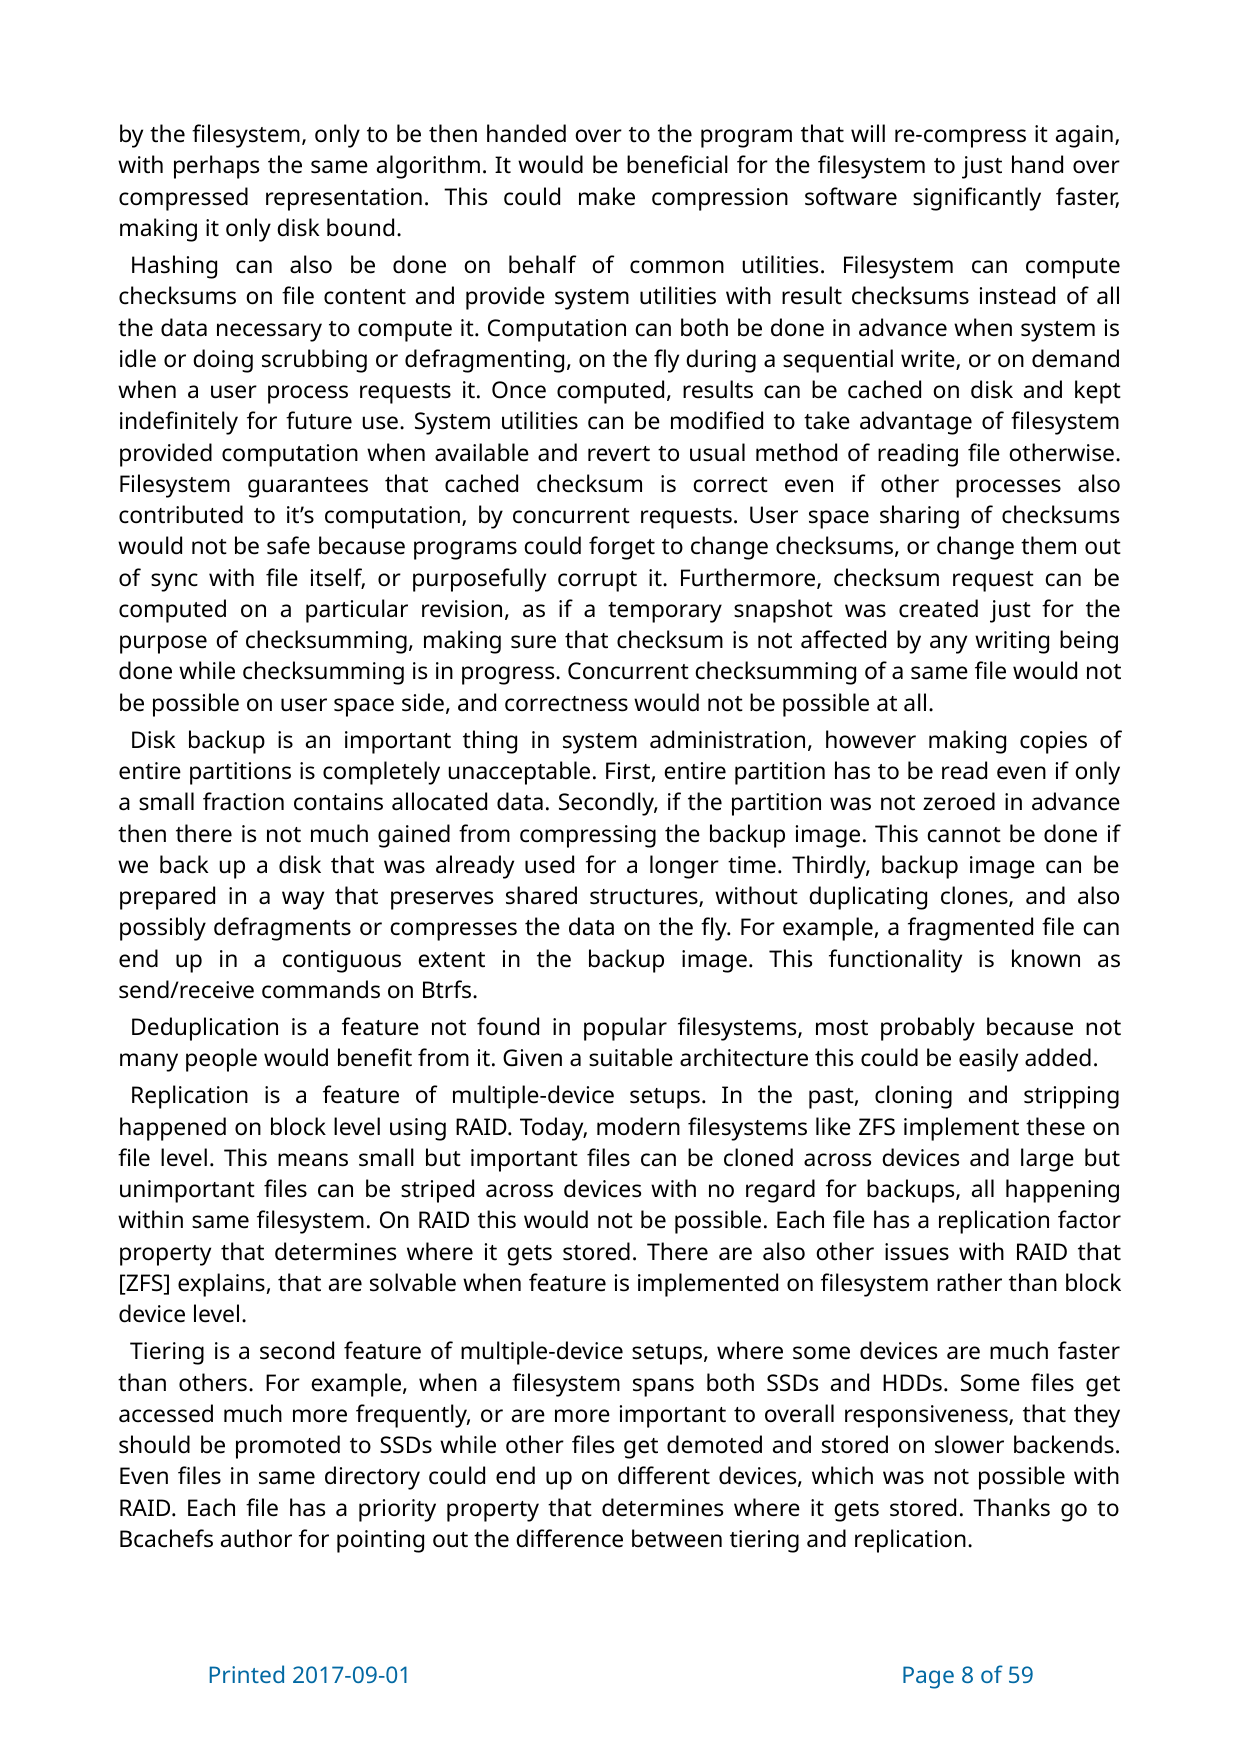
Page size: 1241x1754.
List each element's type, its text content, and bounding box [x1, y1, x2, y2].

text Replication is a feature of multiple-device setups. In the past, cloning and stripping happened on block level using RAID. Today, modern filesystems like ZFS implement these on file level. This means small but important files can be cloned across devices and large but unimportant files can be striped across devices with no regard for backups, all happening within same filesystem. On RAID this would not be possible. Each file has a replication factor property that determines where it gets stored. There are also other issues with RAID that [ZFS] explains, that are solvable when feature is implemented on filesystem rather than block device level. [118, 1079, 1122, 1329]
text Hashing can also be done on behalf of common utilities. Filesystem can compute checksums on file content and provide system utilities with result checksums instead of all the data necessary to compute it. Computation can both be done in advance when system is idle or doing scrubbing or defragmenting, on the fly during a sequential write, or on demand when a user process requests it. Once computed, results can be cached on disk and kept indefinitely for future use. System utilities can be modified to take advantage of filesystem provided computation when available and revert to usual method of reading file otherwise. Filesystem guarantees that cached checksum is correct even if other processes also contributed to it’s computation, by concurrent requests. User space sharing of checksums would not be safe because programs could forget to change checksums, or change them out of sync with file itself, or purposefully corrupt it. Furthermore, checksum request can be computed on a particular revision, as if a temporary snapshot was created just for the purpose of checksumming, making sure that checksum is not affected by any writing being done while checksumming is in progress. Concurrent checksumming of a same file would not be possible on user space side, and correctness would not be possible at all. [118, 249, 1122, 718]
text Tiering is a second feature of multiple-device setups, where some devices are much faster than others. For example, when a filesystem spans both SSDs and HDDs. Some files get accessed much more frequently, or are more important to overall responsiveness, that they should be promoted to SSDs while other files get demoted and stored on slower backends. Even files in same directory could end up on different devices, which was not possible with RAID. Each file has a priority property that determines where it gets stored. Thanks go to Bcachefs author for pointing out the difference between tiering and replication. [118, 1335, 1122, 1554]
text Deduplication is a feature not found in popular filesystems, most probably because not many people would benefit from it. Given a suitable architecture this could be easily added. [118, 1011, 1122, 1073]
text Disk backup is an important thing in system administration, however making copies of entire partitions is completely unacceptable. First, entire partition has to be read even if only a small fraction contains allocated data. Secondly, if the partition was not zeroed in advance then there is not much gained from compressing the backup image. This cannot be done if we back up a disk that was already used for a longer time. Thirdly, backup image can be prepared in a way that preserves shared structures, without duplicating clones, and also possibly defragments or compresses the data on the fly. For example, a fragmented file can end up in a contiguous extent in the backup image. This functionality is known as send/receive commands on Btrfs. [118, 724, 1122, 1005]
text by the filesystem, only to be then handed over to the program that will re-compress it again, with perhaps the same algorithm. It would be beneficial for the filesystem to just hand over compressed representation. This could make compression software significantly faster, making it only disk bound. [118, 118, 1122, 243]
